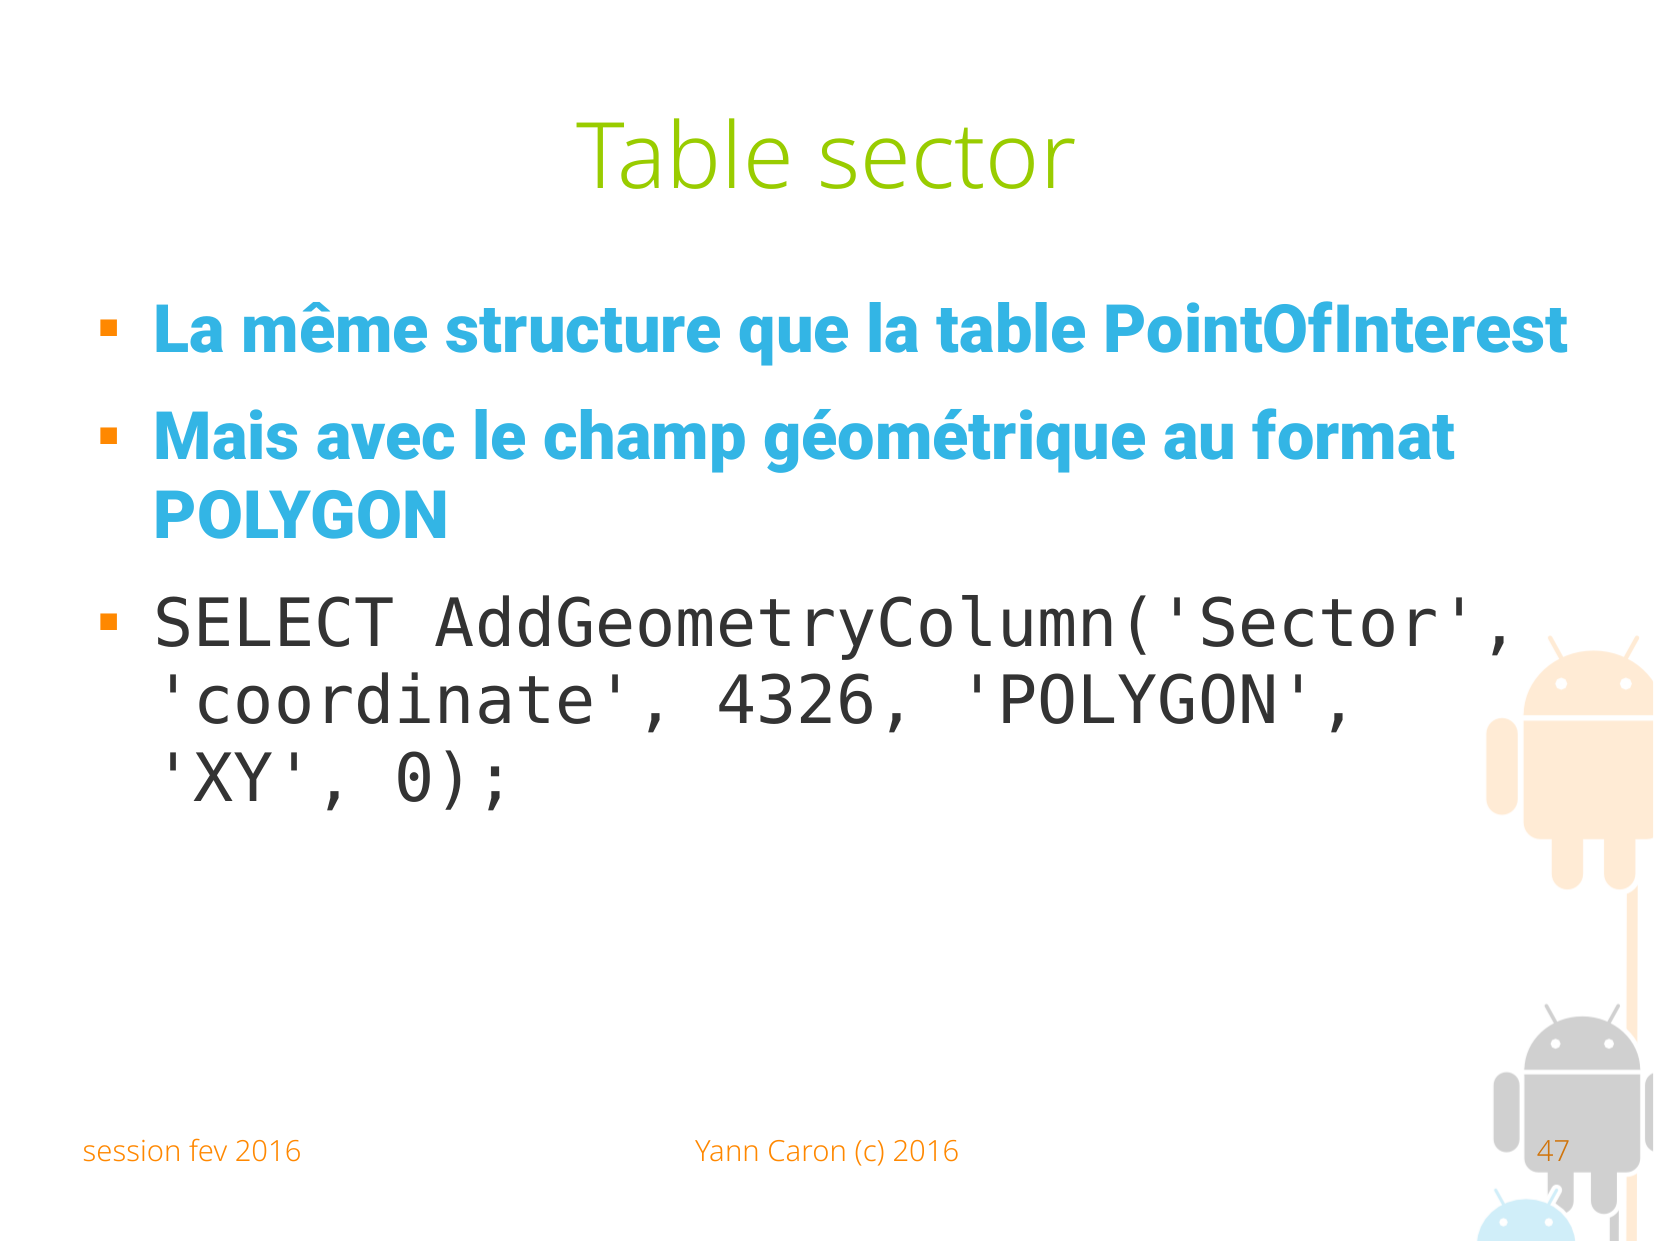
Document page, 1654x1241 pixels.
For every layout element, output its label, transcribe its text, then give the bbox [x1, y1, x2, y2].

title Table sector [82, 49, 1571, 257]
picture [240, 423, 1654, 1241]
list La même structure que la table PointOfInterest Mais avec le champ géométrique au format POLYGON SELECT AddGeometryColumn('Sector', 'coordinate', 4326, 'POLYGON', 'XY', 0); [82, 290, 1571, 1010]
